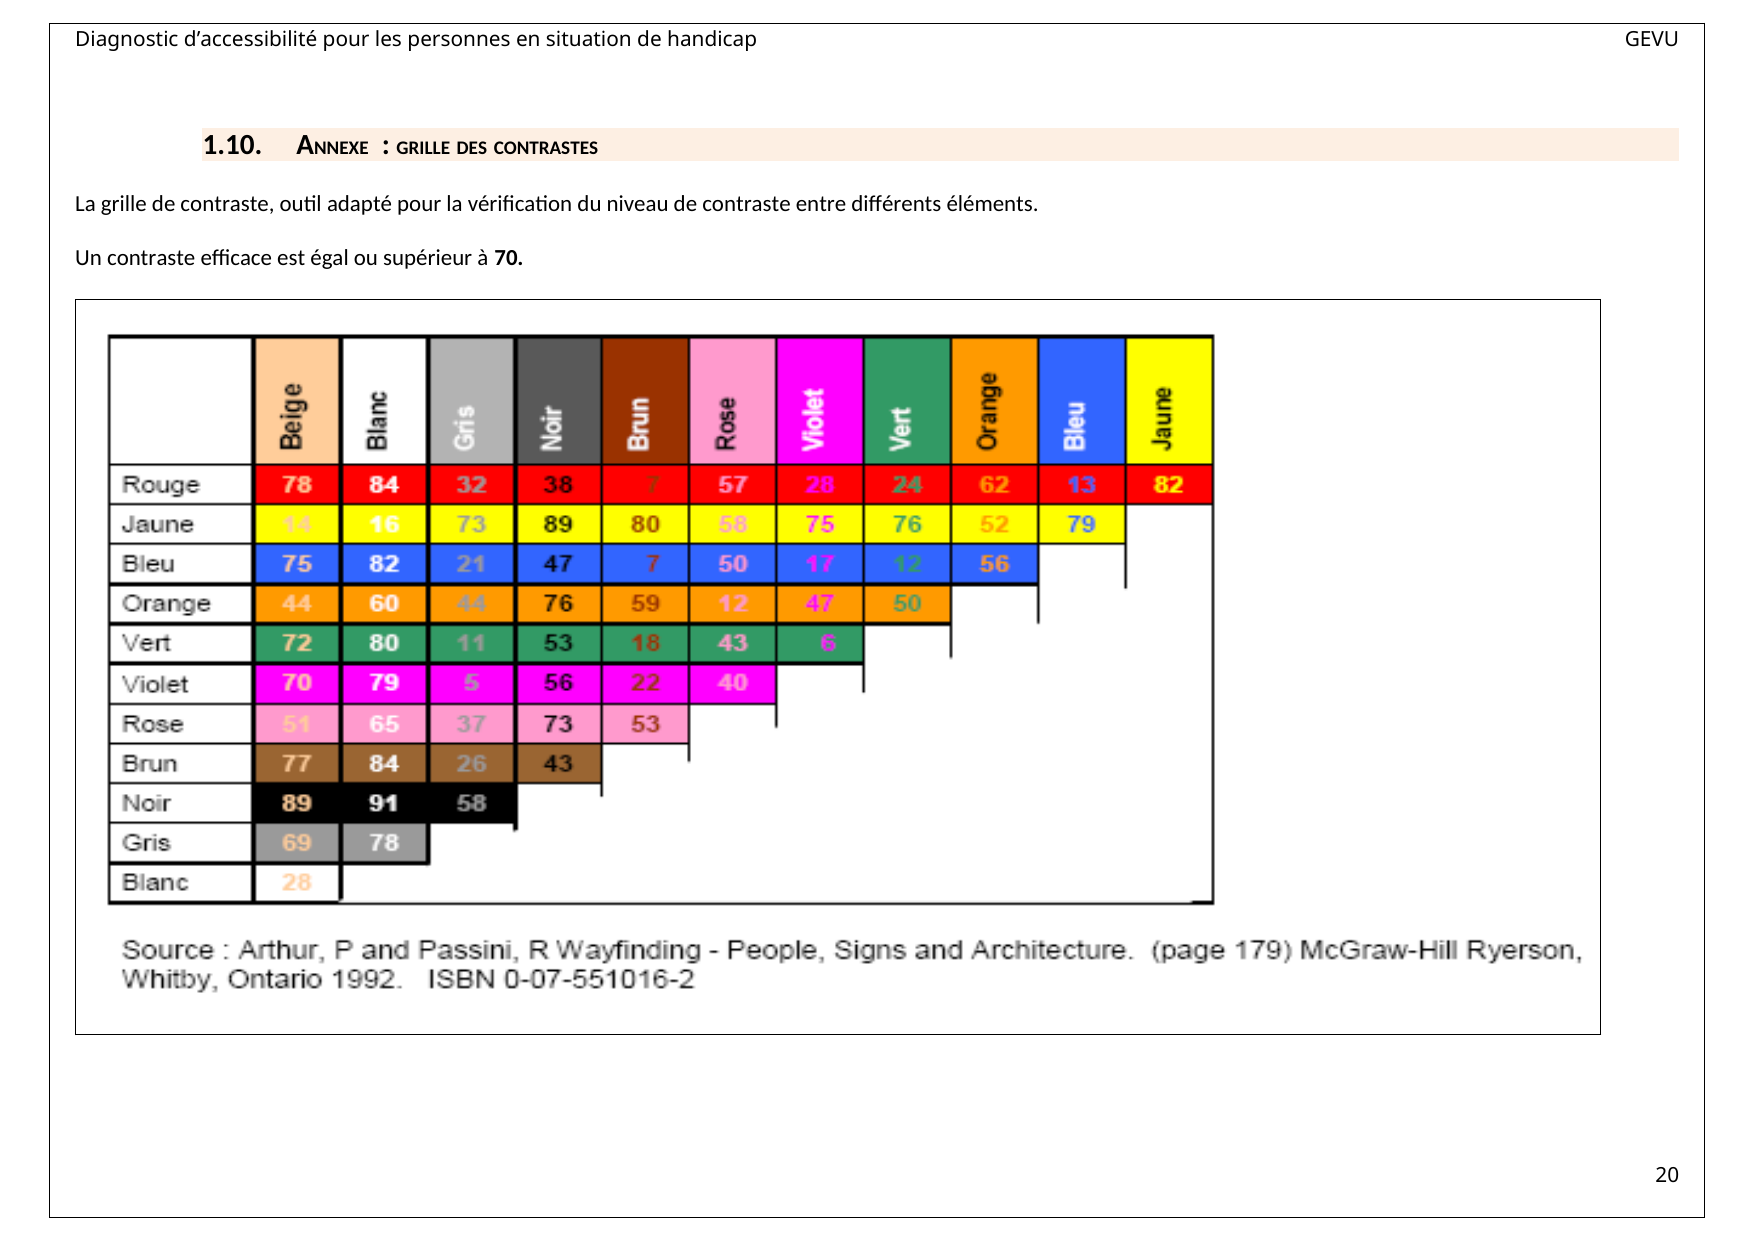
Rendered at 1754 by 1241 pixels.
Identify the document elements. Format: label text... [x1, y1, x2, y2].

picture [91, 307, 1585, 1027]
subtitle Annexe : grille des contrastes [202, 128, 1679, 161]
text Un contraste efficace est égal ou supérieur à 70. [75, 243, 1679, 271]
text La grille de contraste, outil adapté pour la vérification du niveau de contraste entre différents éléments. [75, 189, 1679, 217]
